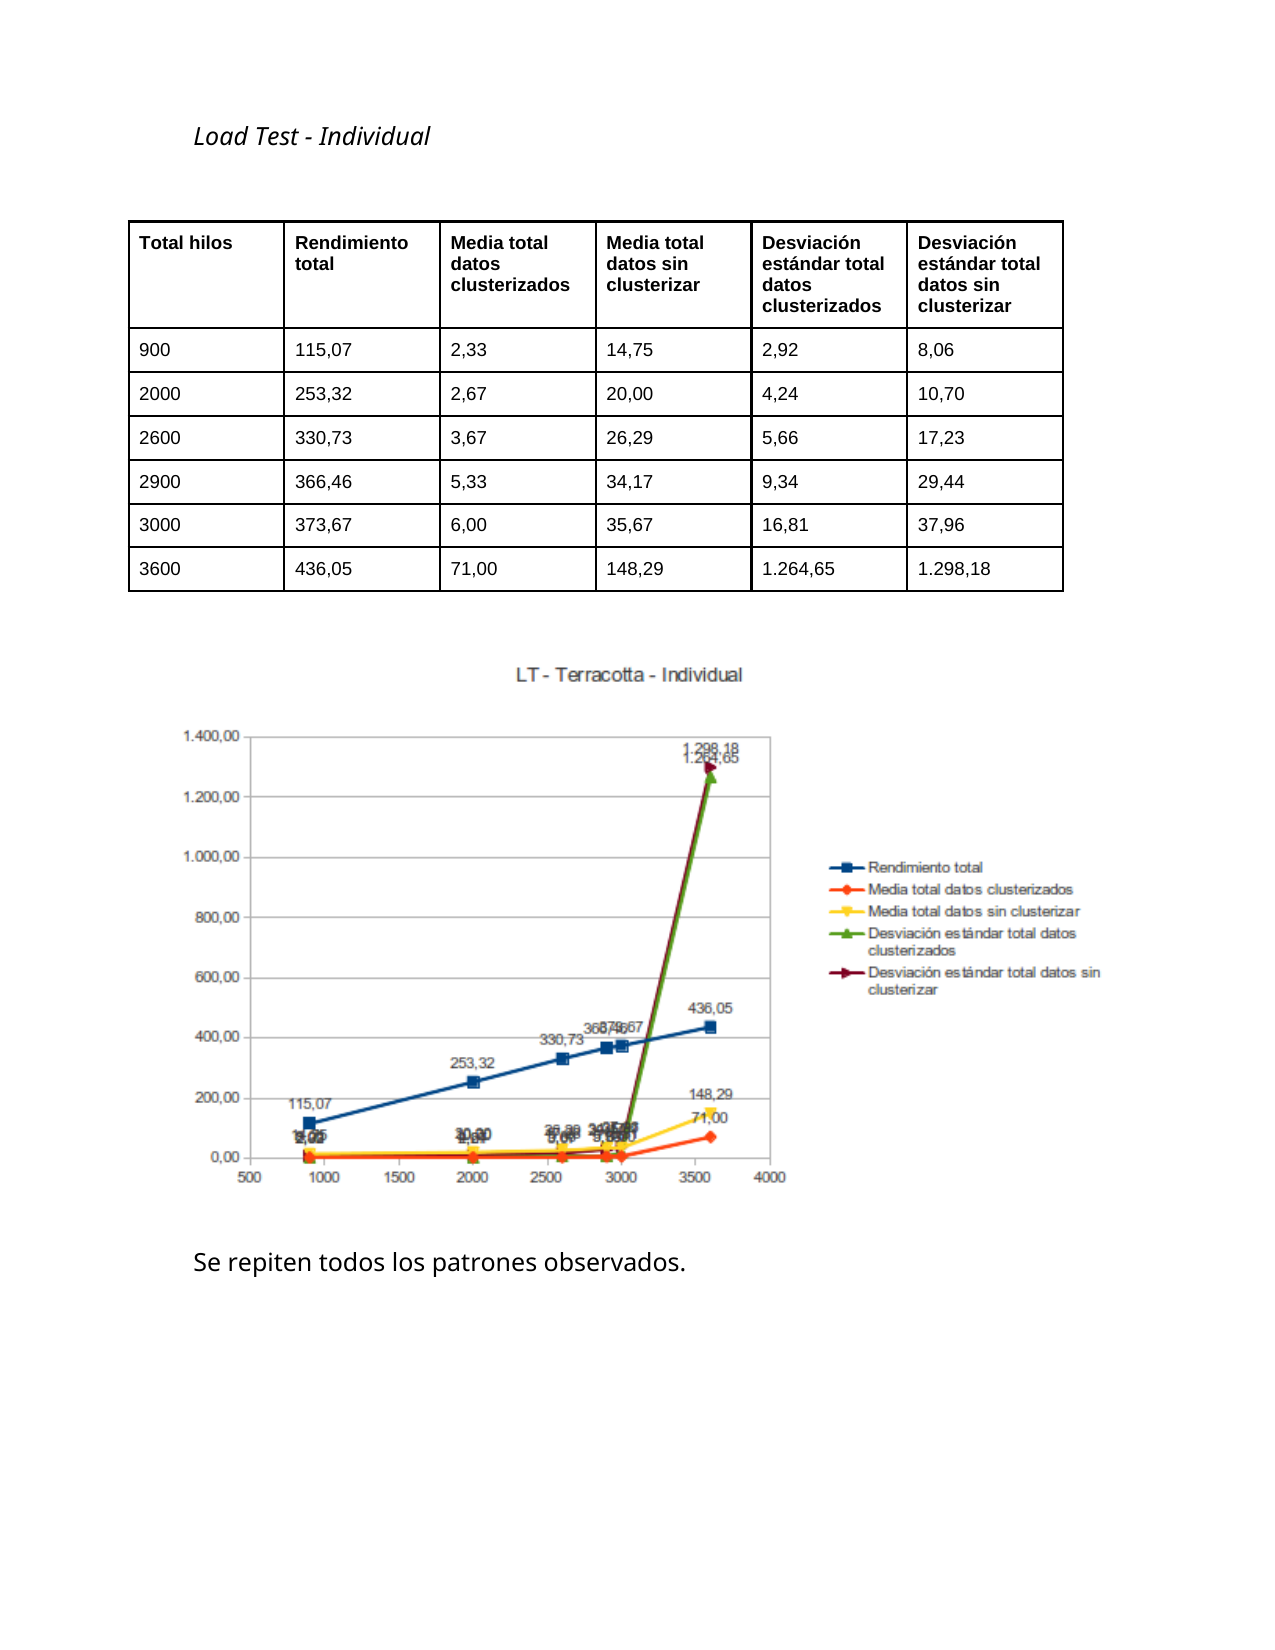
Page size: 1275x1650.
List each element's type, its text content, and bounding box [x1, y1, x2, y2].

table_cell 366,46 [285, 461, 439, 502]
table_cell 330,73 [285, 417, 439, 458]
table_cell 3,67 [441, 417, 595, 458]
table_header Desviación estándar total datos clusterizados [753, 223, 906, 327]
table_cell 5,33 [441, 461, 595, 502]
table_cell 436,05 [285, 548, 439, 590]
table_cell 16,81 [753, 505, 906, 546]
table_cell 9,34 [753, 461, 906, 502]
table_cell 4,24 [753, 373, 906, 415]
table_cell 34,17 [597, 461, 750, 502]
table_cell 253,32 [285, 373, 439, 415]
table_cell 14,75 [597, 329, 750, 371]
table_cell 37,96 [908, 505, 1062, 546]
table_cell 2,92 [753, 329, 906, 371]
table_cell 29,44 [908, 461, 1062, 502]
table_header Desviación estándar total datos sin clusterizar [908, 223, 1062, 327]
table_cell 5,66 [753, 417, 906, 458]
table_cell 900 [130, 329, 283, 371]
table_cell 71,00 [441, 548, 595, 590]
table_cell 2000 [130, 373, 283, 415]
table_cell 17,23 [908, 417, 1062, 458]
table_header Media total datos sin clusterizar [597, 223, 750, 327]
table_cell 115,07 [285, 329, 439, 371]
text Load Test - Individual [118, 118, 1157, 152]
table_cell 8,06 [908, 329, 1062, 371]
table_header Media total datos clusterizados [441, 223, 595, 327]
table_cell 148,29 [597, 548, 750, 590]
table_cell 35,67 [597, 505, 750, 546]
table_cell 2600 [130, 417, 283, 458]
table_cell 2,67 [441, 373, 595, 415]
table_cell 2900 [130, 461, 283, 502]
table_header Rendimiento total [285, 223, 439, 327]
table_cell 1.298,18 [908, 548, 1062, 590]
picture [165, 660, 1111, 1211]
table_cell 20,00 [597, 373, 750, 415]
table_cell 3600 [130, 548, 283, 590]
text Se repiten todos los patrones observados. [118, 1244, 1157, 1278]
table_cell 26,29 [597, 417, 750, 458]
table_header Total hilos [130, 223, 283, 327]
table_cell 2,33 [441, 329, 595, 371]
table_cell 373,67 [285, 505, 439, 546]
table_cell 3000 [130, 505, 283, 546]
table_cell 1.264,65 [753, 548, 906, 590]
table_cell 6,00 [441, 505, 595, 546]
table_cell 10,70 [908, 373, 1062, 415]
